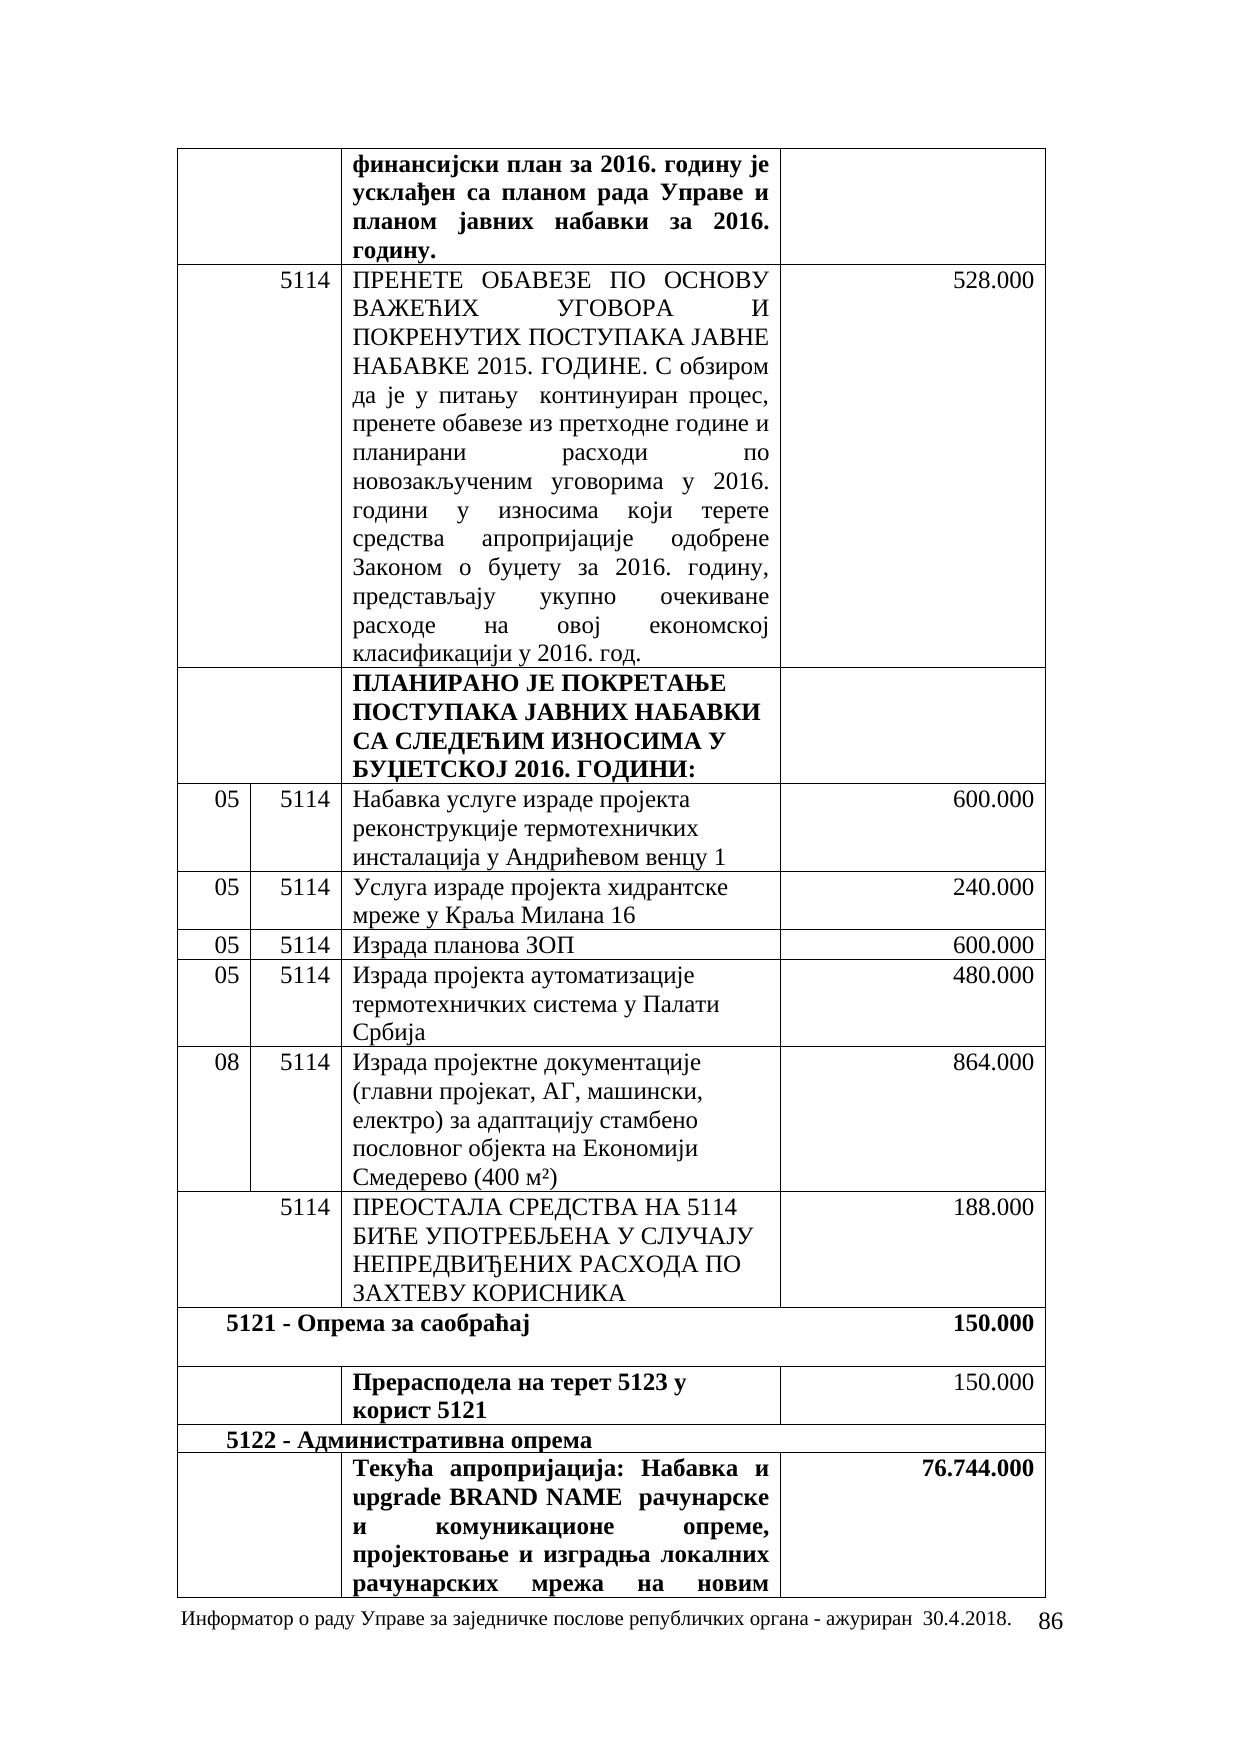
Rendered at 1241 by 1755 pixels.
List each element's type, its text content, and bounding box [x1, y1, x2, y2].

table_cell Израда планова ЗОП [342, 930, 780, 959]
table_cell 76.744.000 [781, 1453, 1045, 1597]
table_cell Услуга израде пројекта хидрантске мреже у Краља Милана 16 [342, 872, 780, 929]
table_cell 5122 - Административна опрема [178, 1425, 1045, 1452]
table_cell [178, 1367, 341, 1424]
table_cell 240.000 [781, 872, 1045, 929]
table_cell [781, 149, 1045, 264]
table_cell 5114 [251, 930, 341, 959]
table_cell 600.000 [781, 784, 1045, 871]
table_cell [178, 668, 341, 783]
table_cell 188.000 [781, 1192, 1045, 1307]
table_cell 480.000 [781, 960, 1045, 1046]
table_cell [781, 668, 1045, 783]
table_cell 05 [178, 930, 250, 959]
table_cell 5114 [251, 1047, 341, 1191]
table_cell ПРЕОСТАЛА СРЕДСТВА НА 5114 БИЋЕ УПОТРЕБЉЕНА У СЛУЧАЈУ НЕПРЕДВИЂЕНИХ РАСХОДА ПО ЗАХТЕВУ КОРИСНИКА [342, 1192, 780, 1307]
table_cell 150.000 [781, 1367, 1045, 1424]
table_cell [178, 1453, 341, 1597]
table_cell 5114 [251, 960, 341, 1046]
table_cell 08 [178, 1047, 250, 1191]
table_cell 600.000 [781, 930, 1045, 959]
table_cell 5114 [251, 784, 341, 871]
table_cell 864.000 [781, 1047, 1045, 1191]
table_cell 05 [178, 872, 250, 929]
table_cell 5114 [251, 872, 341, 929]
table_cell ПРЕНЕТЕ ОБАВЕЗЕ ПО ОСНОВУ ВАЖЕЋИХ УГОВОРА И ПОКРЕНУТИХ ПОСТУПАКА ЈАВНЕ НАБАВКЕ 2015. ГОДИНЕ. С обзиром да је у питању континуиран процес, пренете обавезе из претходне године и планирани расходи по новозакљученим уговорима у 2016. години у износима који терете средства апропријације одобрене Законом о буџету за 2016. годину, представљају укупно очекиване расходе на овој економској класификацији у 2016. год. [342, 265, 780, 667]
table_cell ПЛАНИРАНО ЈЕ ПОКРЕТАЊЕ ПОСТУПАКА ЈАВНИХ НАБАВКИ СА СЛЕДЕЋИМ ИЗНОСИМА У БУЏЕТСКОЈ 2016. ГОДИНИ: [342, 668, 780, 783]
table_cell 05 [178, 960, 250, 1046]
table_cell Израда пројекта аутоматизације термотехничких система у Палати Србија [342, 960, 780, 1046]
table_cell Прерасподела на терет 5123 у корист 5121 [342, 1367, 780, 1424]
table_cell Набавка услуге израде пројекта реконструкције термотехничких инсталација у Андрићевом венцу 1 [342, 784, 780, 871]
table_cell Израда пројектне документације (главни пројекат, АГ, машински, електро) за адаптацију стамбено пословног објекта на Економији Смедерево (400 м²) [342, 1047, 780, 1191]
table_cell 5114 [178, 1192, 341, 1307]
table_cell 5121 - Опрема за саобраћај 150.000 [178, 1308, 1045, 1366]
table_cell 5114 [178, 265, 341, 667]
table_cell [178, 149, 341, 264]
table_cell финансијски план за 2016. годину је усклађен са планом рада Управе и планом јавних набавки за 2016. годину. [342, 149, 780, 264]
table_cell 528.000 [781, 265, 1045, 667]
table_cell Текућа апропријација: Набавка и upgrade BRAND NAME рачунарске и комуникационе опреме, пројектовање и изградња локалних рачунарских мрежа на новим [342, 1453, 780, 1597]
table_cell 05 [178, 784, 250, 871]
